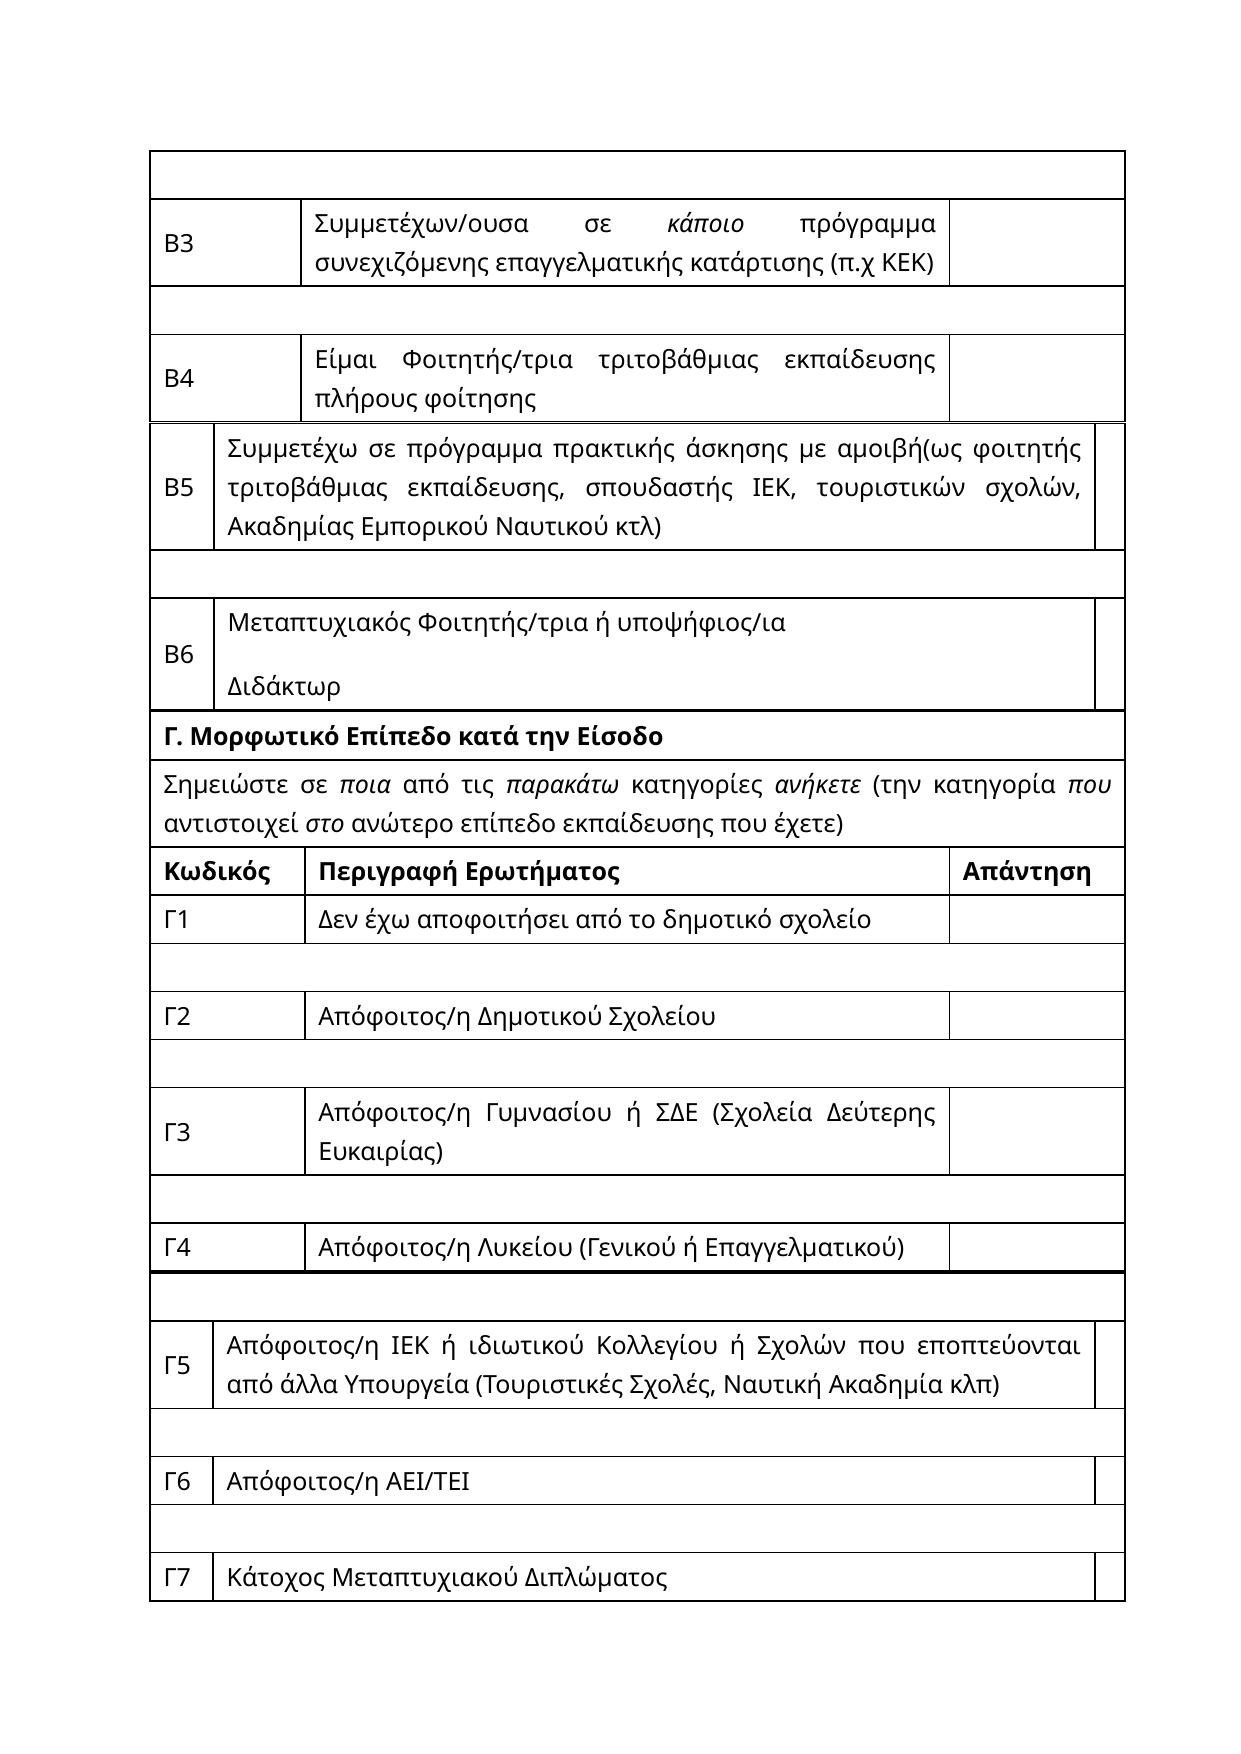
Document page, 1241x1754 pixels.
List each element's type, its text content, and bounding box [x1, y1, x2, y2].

table_cell Γ4 [151, 1224, 304, 1270]
table_cell Είμαι Φοιτητής/τρια τριτοβάθμιας εκπαίδευσης πλήρους φοίτησης [302, 335, 949, 421]
table_cell [1096, 1322, 1124, 1407]
table_cell [151, 944, 1124, 991]
table_cell Απόφοιτος/η Δημοτικού Σχολείου [306, 992, 949, 1039]
table_header [151, 1274, 1124, 1320]
table_cell Δεν έχω αποφοιτήσει από το δημοτικό σχολείο [306, 896, 949, 942]
table_cell [151, 1409, 1124, 1456]
table_cell [151, 1040, 1124, 1087]
table_cell [950, 1224, 1124, 1270]
table_cell Απόφοιτος/η ΙΕΚ ή ιδιωτικού Κολλεγίου ή Σχολών που εποπτεύονται από άλλα Υπουργεία (Τουριστικές Σχολές, Ναυτική Ακαδημία κλπ) [214, 1322, 1094, 1407]
table_cell Μεταπτυχιακός Φοιτητής/τρια ή υποψήφιος/ια Διδάκτωρ [215, 599, 1094, 709]
table_cell [950, 896, 1124, 942]
table_cell Απάντηση [950, 848, 1124, 894]
table_cell [950, 200, 1124, 285]
table_cell Γ2 [151, 992, 304, 1039]
table_cell Απόφοιτος/η Γυμνασίου ή ΣΔΕ (Σχολεία Δεύτερης Ευκαιρίας) [306, 1088, 949, 1174]
table_cell [151, 287, 1124, 333]
table_header Γ. Μορφωτικό Επίπεδο κατά την Είσοδο [151, 712, 1124, 759]
table_cell Γ5 [151, 1322, 212, 1407]
table_header B5 [151, 424, 213, 549]
table_cell Συμμετέχων/ουσα σε κάποιο πρόγραμμα συνεχιζόμενης επαγγελματικής κατάρτισης (π.χ ΚΕΚ) [302, 200, 949, 285]
table_cell Κωδικός [151, 848, 304, 894]
table_header [1096, 424, 1124, 549]
table_cell [950, 992, 1124, 1039]
table_cell [151, 152, 1124, 198]
table_cell [1096, 599, 1124, 709]
table_cell Γ1 [151, 896, 304, 942]
table_header Συμμετέχω σε πρόγραμμα πρακτικής άσκησης με αμοιβή(ως φοιτητής τριτοβάθμιας εκπαίδευσης, σπουδαστής ΙΕΚ, τουριστικών σχολών, Ακαδημίας Εμπορικού Ναυτικού κτλ) [215, 424, 1094, 549]
table_cell Απόφοιτος/η ΑΕΙ/ΤΕΙ [214, 1457, 1094, 1504]
table_cell [1096, 1553, 1124, 1600]
table_cell Γ6 [151, 1457, 212, 1504]
table_cell [950, 335, 1124, 421]
table_cell Γ7 [151, 1553, 212, 1600]
table_cell B6 [151, 599, 213, 709]
table_cell [950, 1088, 1124, 1174]
table_cell Κάτοχος Μεταπτυχιακού Διπλώματος [214, 1553, 1094, 1600]
table_cell Σημειώστε σε ποια από τις παρακάτω κατηγορίες ανήκετε (την κατηγορία που αντιστοιχεί στο ανώτερο επίπεδο εκπαίδευσης που έχετε) [151, 761, 1124, 846]
table_cell [151, 1505, 1124, 1552]
table_cell Β4 [151, 335, 300, 421]
table_cell Γ3 [151, 1088, 304, 1174]
table_cell Β3 [151, 200, 300, 285]
table_cell Περιγραφή Ερωτήματος [306, 848, 949, 894]
table_cell Απόφοιτος/η Λυκείου (Γενικού ή Επαγγελματικού) [306, 1224, 949, 1270]
table_cell [151, 1176, 1124, 1222]
table_cell [1096, 1457, 1124, 1504]
table_cell [151, 551, 1124, 597]
